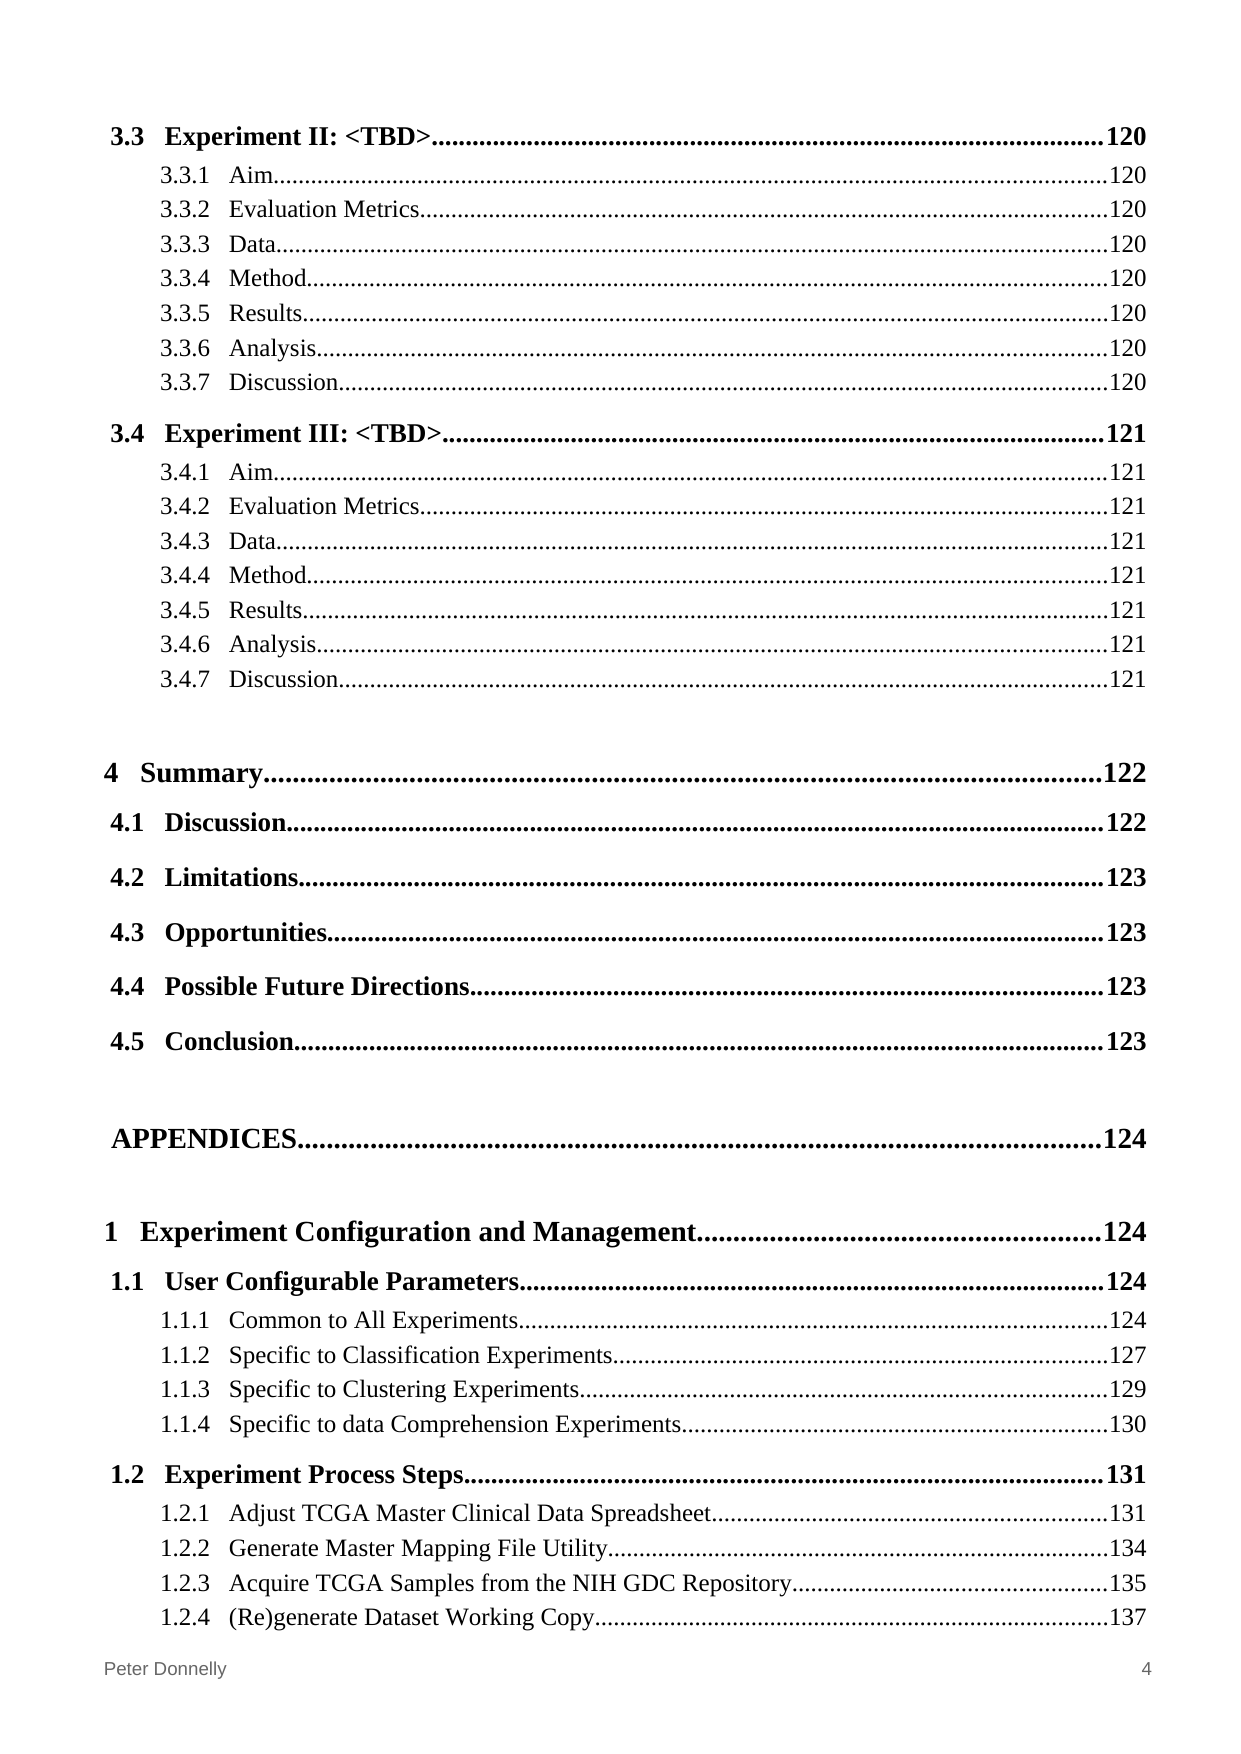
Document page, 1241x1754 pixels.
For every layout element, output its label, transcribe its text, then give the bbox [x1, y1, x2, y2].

text APPENDICES 124 [103, 1121, 1146, 1155]
text 4.3 Opportunities 123 [103, 916, 1146, 947]
text 3.4.6 Analysis 121 [154, 629, 1146, 658]
text 3.3.3 Data 120 [154, 229, 1146, 258]
text 1.1.2 Specific to Classification Experiments 127 [154, 1340, 1146, 1369]
text 3.3.1 Aim 120 [154, 160, 1146, 188]
text 4.5 Conclusion 123 [103, 1025, 1146, 1056]
text 4.2 Limitations 123 [103, 861, 1146, 892]
text 1.1.3 Specific to Clustering Experiments 129 [154, 1374, 1146, 1403]
text 3.4.3 Data 121 [154, 526, 1146, 554]
text 1.2.2 Generate Master Mapping File Utility 134 [154, 1533, 1146, 1562]
text 1.2.4 (Re)generate Dataset Working Copy 137 [154, 1602, 1146, 1631]
text 3.3.2 Evaluation Metrics 120 [154, 194, 1146, 223]
text 3.4 Experiment III: <TBD> 121 [103, 417, 1146, 448]
text 3.3 Experiment II: <TBD> 120 [103, 120, 1146, 151]
text 1 Experiment Configuration and Management 124 [103, 1214, 1146, 1248]
text 3.3.7 Discussion 120 [154, 367, 1146, 396]
text 4.4 Possible Future Directions 123 [103, 971, 1146, 1002]
text 3.4.1 Aim 121 [154, 457, 1146, 485]
text 3.4.7 Discussion 121 [154, 664, 1146, 693]
text 4.1 Discussion 122 [103, 806, 1146, 837]
text 1.2.1 Adjust TCGA Master Clinical Data Spreadsheet 131 [154, 1498, 1146, 1527]
text 3.3.4 Method 120 [154, 263, 1146, 292]
text 3.3.5 Results 120 [154, 298, 1146, 327]
text 3.4.2 Evaluation Metrics 121 [154, 491, 1146, 520]
text 3.4.4 Method 121 [154, 560, 1146, 589]
text 3.4.5 Results 121 [154, 595, 1146, 624]
text 1.2 Experiment Process Steps 131 [103, 1458, 1146, 1489]
text 1.1.4 Specific to data Comprehension Experiments 130 [154, 1409, 1146, 1438]
text 1.1 User Configurable Parameters 124 [103, 1265, 1146, 1296]
text 1.1.1 Common to All Experiments 124 [154, 1305, 1146, 1334]
text 4 Summary 122 [103, 755, 1146, 788]
text 3.3.6 Analysis 120 [154, 333, 1146, 361]
text 1.2.3 Acquire TCGA Samples from the NIH GDC Repository 135 [154, 1568, 1146, 1596]
